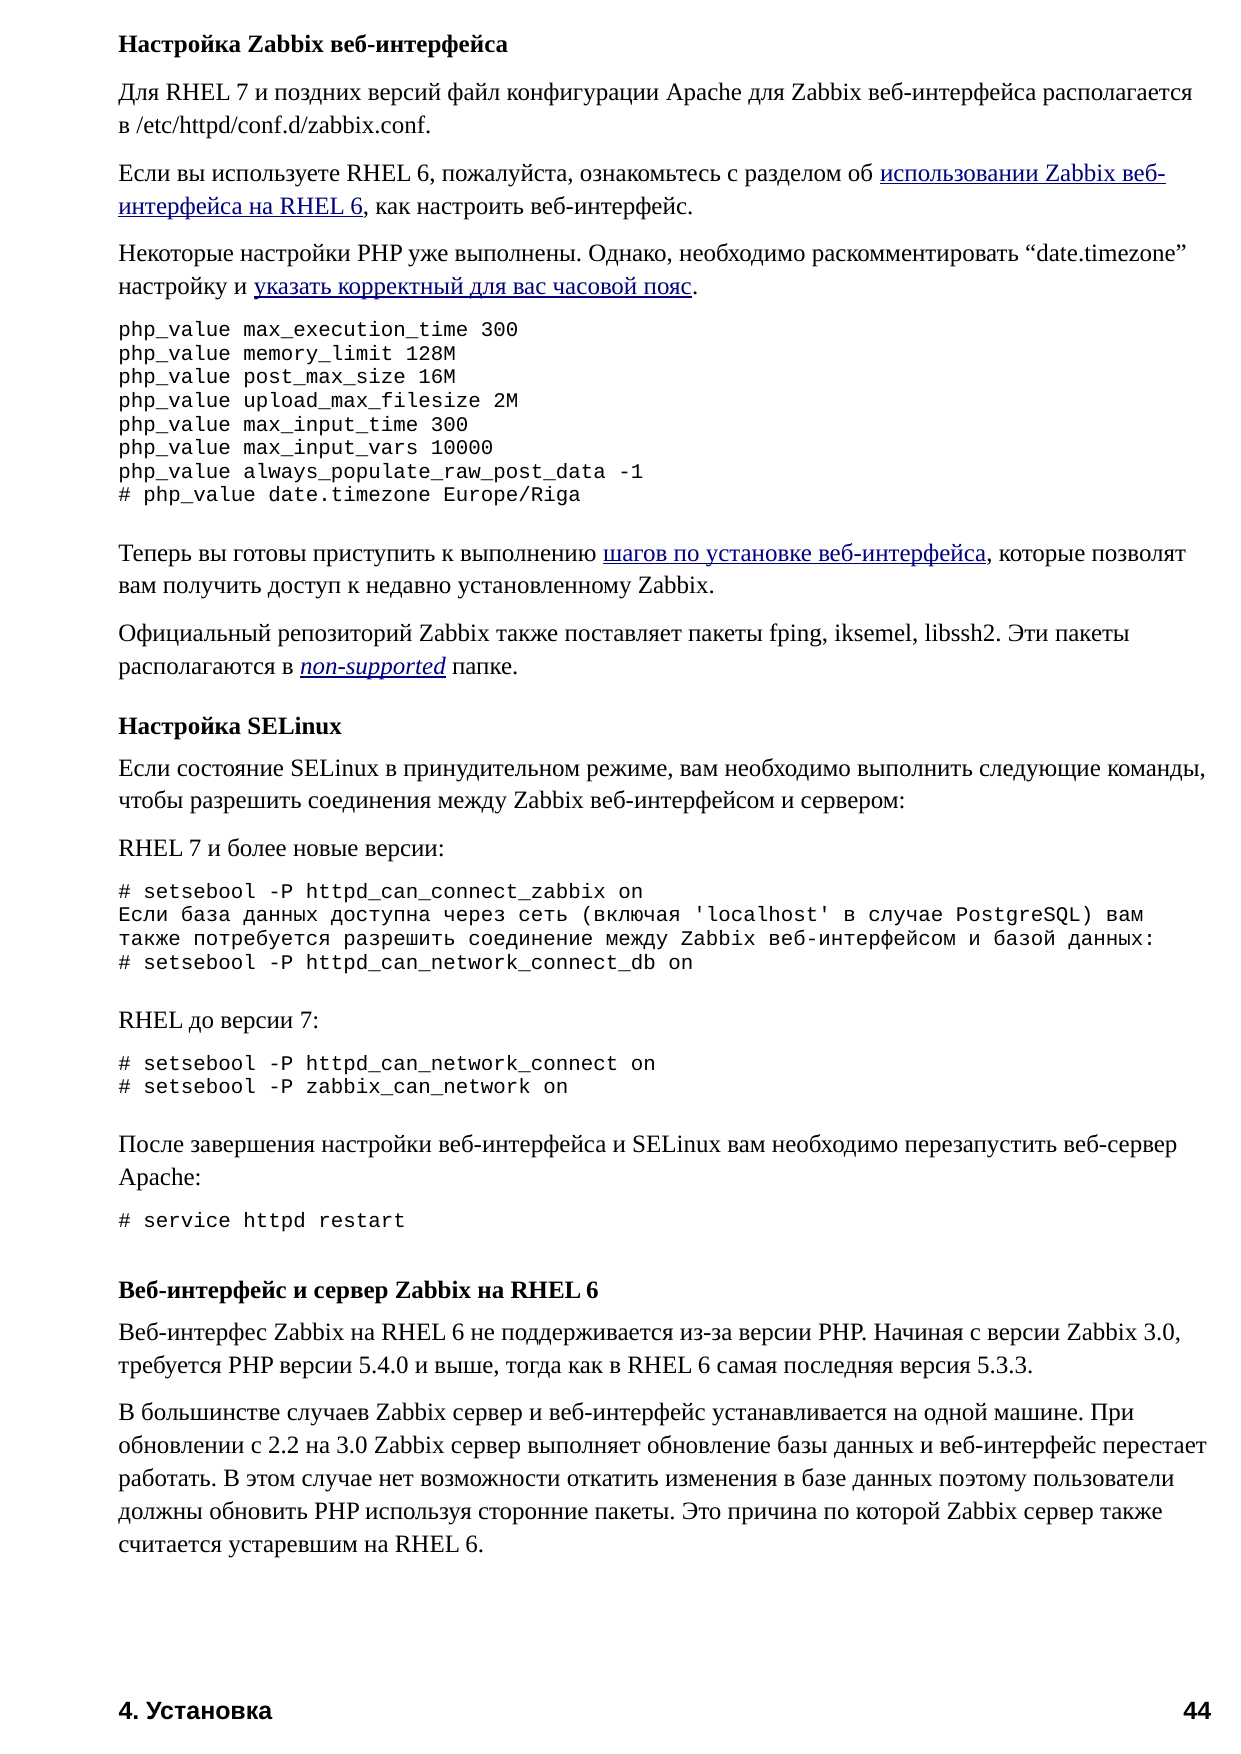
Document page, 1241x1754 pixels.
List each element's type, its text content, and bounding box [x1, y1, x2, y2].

text Если база данных доступна через сеть (включая 'localhost' в случае PostgreSQL) вам также потребуется разрешить соединение между Zabbix веб-интерфейсом и базой данных: [118, 904, 1211, 952]
text Некоторые настройки PHP уже выполнены. Однако, необходимо раскомментировать “date.timezone” настройку и указать корректный для вас часовой пояс. [118, 238, 1211, 300]
text # setsebool -P httpd_can_connect_zabbix on [118, 881, 1211, 904]
text php_value always_populate_raw_post_data -1 [118, 461, 1211, 484]
text Если вы используете RHEL 6, пожалуйста, ознакомьтесь с разделом об использовании ​Zabbix веб-интерфейса на RHEL 6, как настроить веб-интерфейс. [118, 158, 1211, 219]
text Официальный репозиторий Zabbix также поставляет пакеты fping, iksemel, libssh2. Эти пакеты располагаются в non-supported папке. [118, 618, 1211, 680]
subtitle Веб-интерфейс и сервер Zabbix на RHEL 6 [118, 1276, 1211, 1304]
text # setsebool -P httpd_can_network_connect on [118, 1052, 1211, 1076]
text php_value max_execution_time 300 [118, 319, 1211, 343]
text php_value max_input_vars 10000 [118, 437, 1211, 461]
text Для RHEL 7 и поздних версий файл конфигурации Apache для Zabbix веб-интерфейса располагается в /etc/httpd/conf.d/zabbix.conf. [118, 77, 1211, 139]
text Теперь вы готовы приступить к выполнению шагов по установке веб-интерфейса, которые позволят вам получить доступ к недавно установленному Zabbix. [118, 538, 1211, 599]
text # setsebool -P zabbix_can_network on [118, 1076, 1211, 1100]
text # php_value date.timezone Europe/Riga [118, 484, 1211, 508]
text RHEL до версии 7: [118, 1005, 1211, 1034]
text php_value upload_max_filesize 2M [118, 390, 1211, 413]
text # service httpd restart [118, 1210, 1211, 1233]
text # setsebool -P httpd_can_network_connect_db on [118, 952, 1211, 975]
text php_value memory_limit 128M [118, 343, 1211, 366]
text Если состояние SELinux в принудительном режиме, вам необходимо выполнить следующие команды, чтобы разрешить соединения между Zabbix веб-интерфейсом и сервером: [118, 753, 1211, 814]
text RHEL 7 и более новые версии: [118, 833, 1211, 862]
text Настройка Zabbix веб-интерфейса [118, 29, 1211, 58]
text В большинстве случаев Zabbix сервер и веб-интерфейс устанавливается на одной машине. При обновлении с 2.2 на 3.0 Zabbix сервер выполняет обновление базы данных и веб-интерфейс перестает работать. В этом случае нет возможности откатить изменения в базе данных поэтому пользователи должны обновить PHP используя сторонние пакеты. Это причина по которой Zabbix сервер также считается устаревшим на RHEL 6. [118, 1397, 1211, 1558]
text php_value post_max_size 16M [118, 366, 1211, 390]
text php_value max_input_time 300 [118, 413, 1211, 437]
text Веб-интерфес Zabbix на RHEL 6 не поддерживается из-за версии PHP. Начиная с версии Zabbix 3.0, требуется PHP версии 5.4.0 и выше, тогда как в RHEL 6 самая последняя версия 5.3.3. [118, 1317, 1211, 1378]
text После завершения настройки веб-интерфейса и SELinux вам необходимо перезапустить веб-сервер Apache: [118, 1129, 1211, 1191]
subtitle Настройка SELinux [118, 711, 1211, 740]
